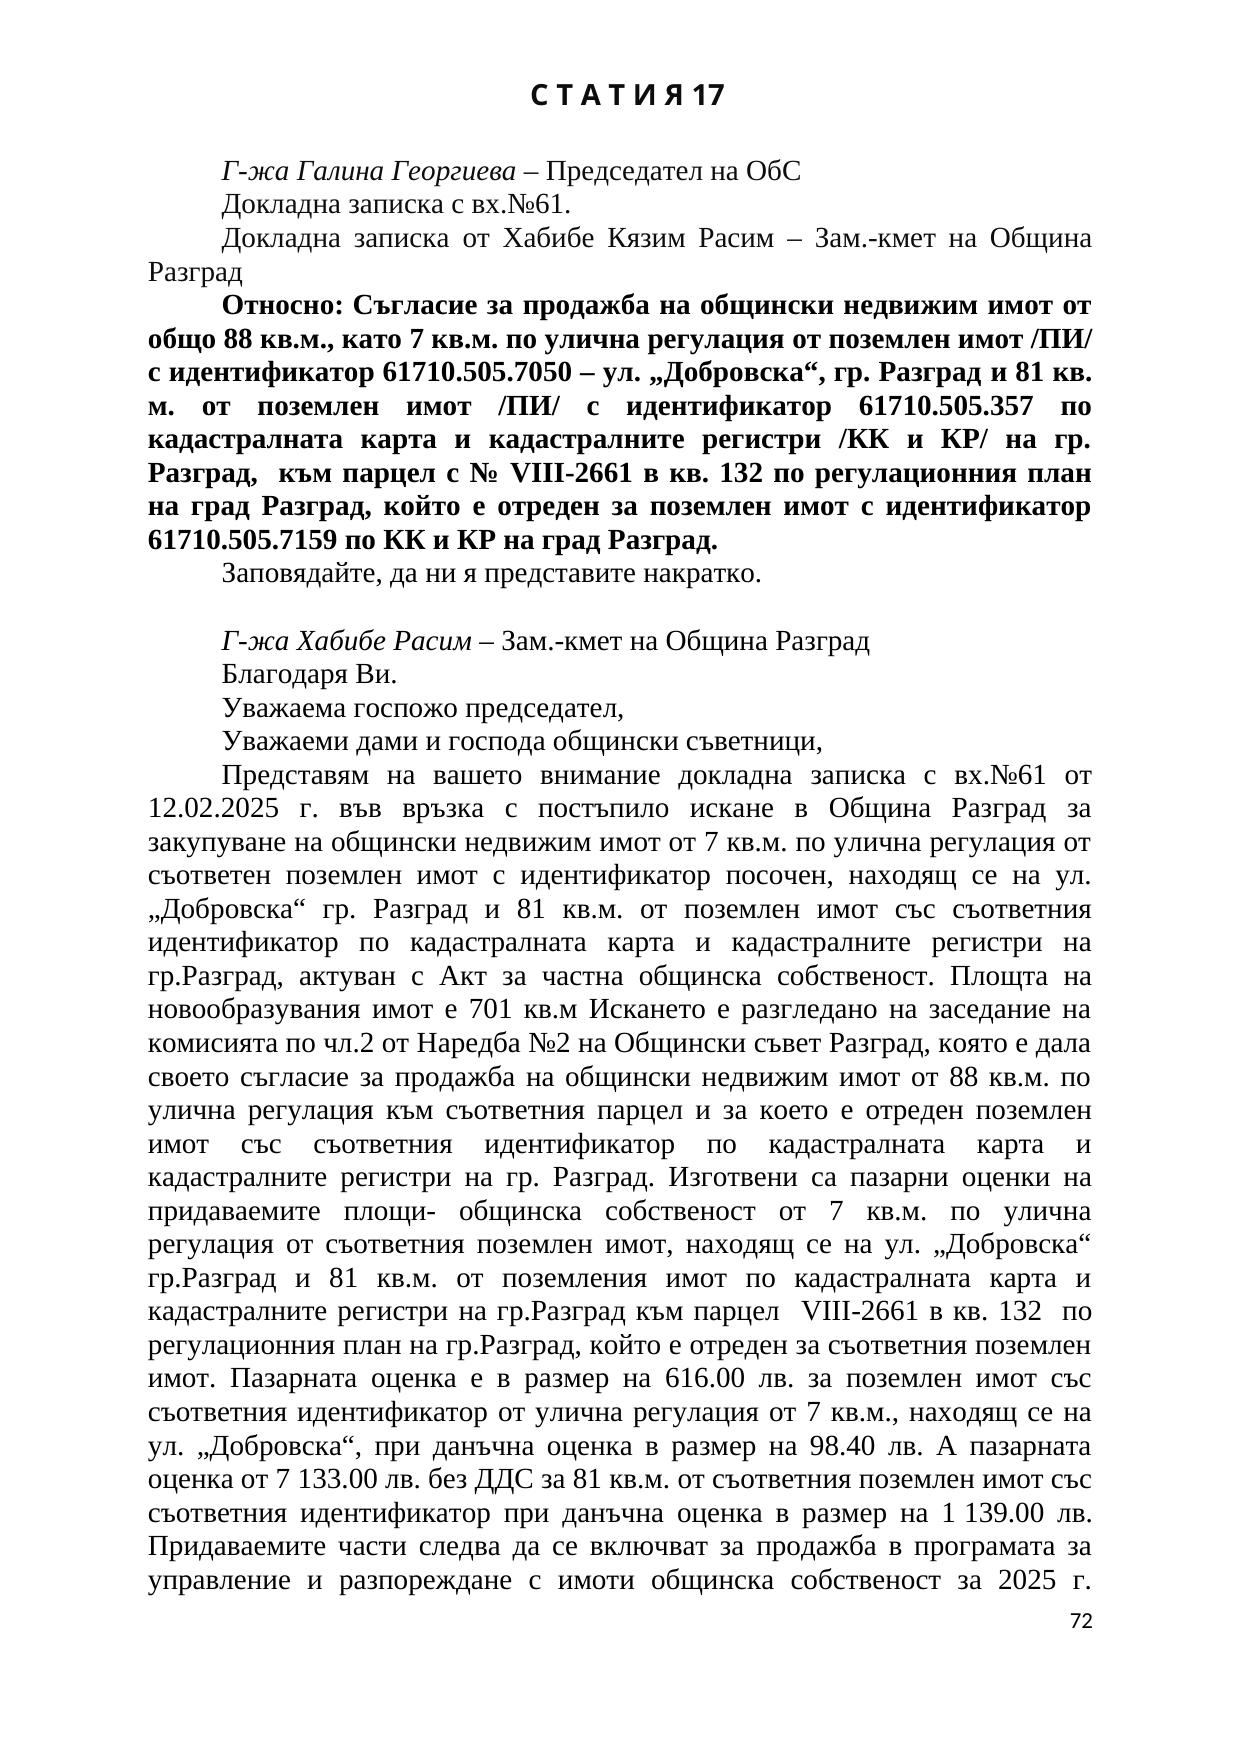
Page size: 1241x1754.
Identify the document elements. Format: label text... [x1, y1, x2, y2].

text С Т А Т И Я 17 [148, 74, 1093, 113]
text Представям на вашето внимание докладна записка с вх.№61 от 12.02.2025 г. във връзка с постъпило искане в Община Разград за закупуване на общински недвижим имот от 7 кв.м. по улична регулация от съответен поземлен имот с идентификатор посочен, находящ се на ул. „Добровска“ гр. Разград и 81 кв.м. от поземлен имот със съответния идентификатор по кадастралната карта и кадастралните регистри на гр.Разград, актуван с Акт за частна общинска собственост. Площта на новообразувания имот е 701 кв.м Искането е разгледано на заседание на комисията по чл.2 от Наредба №2 на Общински съвет Разград, която е дала своето съгласие за продажба на общински недвижим имот от 88 кв.м. по улична регулация към съответния парцел и за което е отреден поземлен имот със съответния идентификатор по кадастралната карта и кадастралните регистри на гр. Разград. Изготвени са пазарни оценки на придаваемите площи- общинска собственост от 7 кв.м. по улична регулация от съответния поземлен имот, находящ се на ул. „Добровска“ гр.Разград и 81 кв.м. от поземления имот по кадастралната карта и кадастралните регистри на гр.Разград към парцел VIII-2661 в кв. 132 по регулационния план на гр.Разград, който е отреден за съответния поземлен имот. Пазарната оценка е в размер на 616.00 лв. за поземлен имот със съответния идентификатор от улична регулация от 7 кв.м., находящ се на ул. „Добровска“, при данъчна оценка в размер на 98.40 лв. А пазарната оценка от 7 133.00 лв. без ДДС за 81 кв.м. от съответния поземлен имот със съответния идентификатор при данъчна оценка в размер на 1 139.00 лв. Придаваемите части следва да се включват за продажба в програмата за управление и разпореждане с имоти общинска собственост за 2025 г. [148, 757, 1093, 1595]
text Относно: Съгласие за продажба на общински недвижим имот от общо 88 кв.м., като 7 кв.м. по улична регулация от поземлен имот /ПИ/ с идентификатор 61710.505.7050 – ул. „Добровска“, гр. Разград и 81 кв. м. от поземлен имот /ПИ/ с идентификатор 61710.505.357 по кадастралната карта и кадастралните регистри /КК и КР/ на гр. Разград, към парцел с № VIII-2661 в кв. 132 по регулационния план на град Разград, който е отреден за поземлен имот с идентификатор 61710.505.7159 по КК и КР на град Разград. [148, 287, 1093, 556]
text Благодаря Ви. [148, 656, 1093, 690]
text Уважаема госпожо председател, [148, 690, 1093, 723]
text Заповядайте, да ни я представите накратко. [148, 556, 1093, 589]
text Г-жа Галина Георгиева – Председател на ОбС [148, 153, 1093, 187]
text Уважаеми дами и господа общински съветници, [148, 723, 1093, 757]
text Докладна записка с вх.№61. [148, 187, 1093, 220]
text Докладна записка от Хабибе Кязим Расим – Зам.-кмет на Община Разград [148, 220, 1093, 287]
text Г-жа Хабибе Расим – Зам.-кмет на Община Разград [148, 623, 1093, 656]
